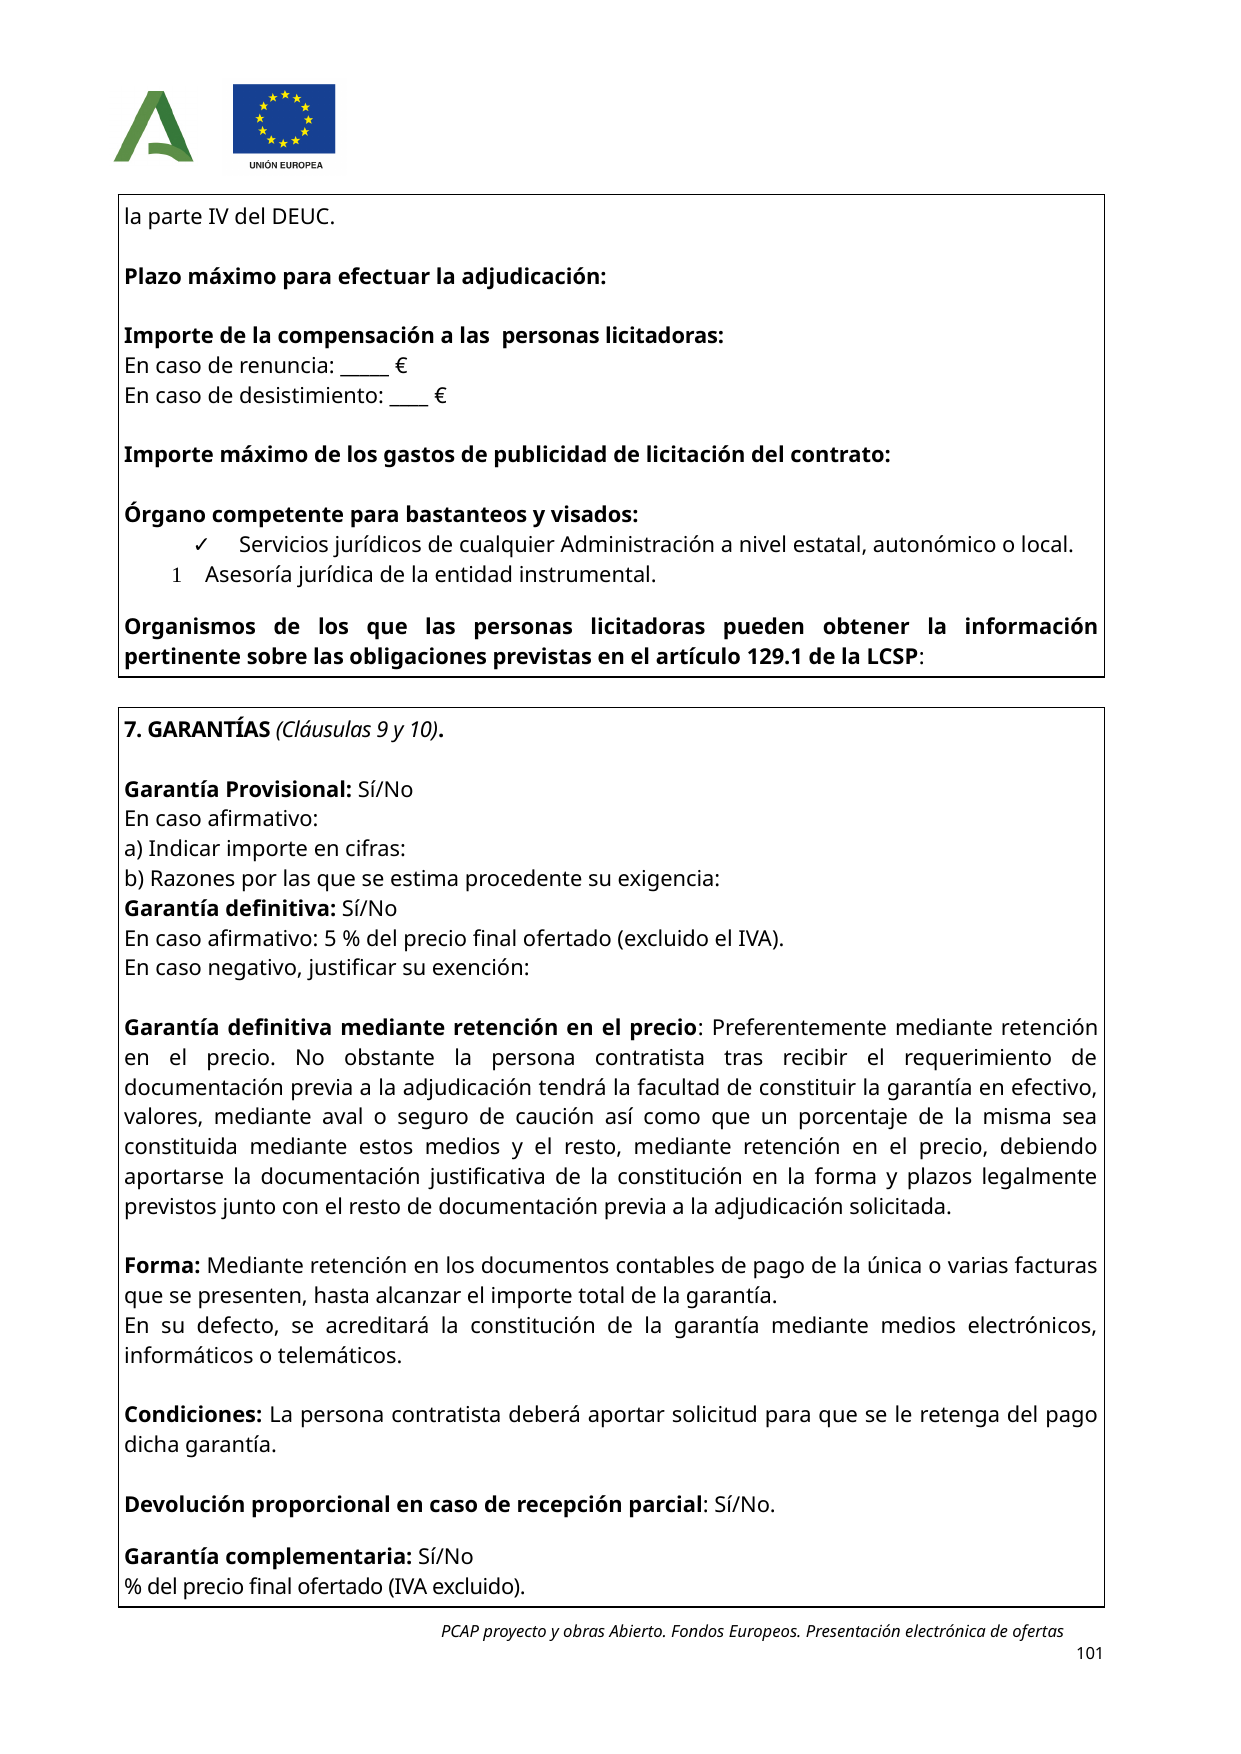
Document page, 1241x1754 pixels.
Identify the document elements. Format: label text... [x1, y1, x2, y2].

picture [221, 78, 347, 176]
table_header 7. GARANTÍAS (Cláusulas 9 y 10). Garantía Provisional: Sí/No En caso afirmativo: a) Indicar importe en cifras: b) Razones por las que se estima procedente su exigencia: Garantía definitiva: Sí/No En caso afirmativo: 5 % del precio final ofertado (excluido el IVA). En caso negativo, justificar su exención: Garantía definitiva mediante retención en el precio: Preferentemente mediante retención en el precio. No obstante la persona contratista tras recibir el requerimiento de documentación previa a la adjudicación tendrá la facultad de constituir la garantía en efectivo, valores, mediante aval o seguro de caución así como que un porcentaje de la misma sea constituida mediante estos medios y el resto, mediante retención en el precio, debiendo aportarse la documentación justificativa de la constitución en la forma y plazos legalmente previstos junto con el resto de documentación previa a la adjudicación solicitada. Forma: Mediante retención en los documentos contables de pago de la única o varias facturas que se presenten, hasta alcanzar el importe total de la garantía. En su defecto, se acreditará la constitución de la garantía mediante medios electrónicos, informáticos o telemáticos. Condiciones: La persona contratista deberá aportar solicitud para que se le retenga del pago dicha garantía. Devolución proporcional en caso de recepción parcial: Sí/No. Garantía complementaria: Sí/No % del precio final ofertado (IVA excluido). [119, 708, 1104, 1606]
picture [109, 86, 198, 166]
table_header la parte IV del DEUC. Plazo máximo para efectuar la adjudicación: Importe de la compensación a las personas licitadoras: En caso de renuncia: _____ € En caso de desistimiento: ____ € Importe máximo de los gastos de publicidad de licitación del contrato: Órgano competente para bastanteos y visados: ✓ Servicios jurídicos de cualquier Administración a nivel estatal, autonómico o local.  Asesoría jurídica de la entidad instrumental. Organismos de los que las personas licitadoras pueden obtener la información pertinente sobre las obligaciones previstas en el artículo 129.1 de la LCSP: [119, 195, 1104, 676]
